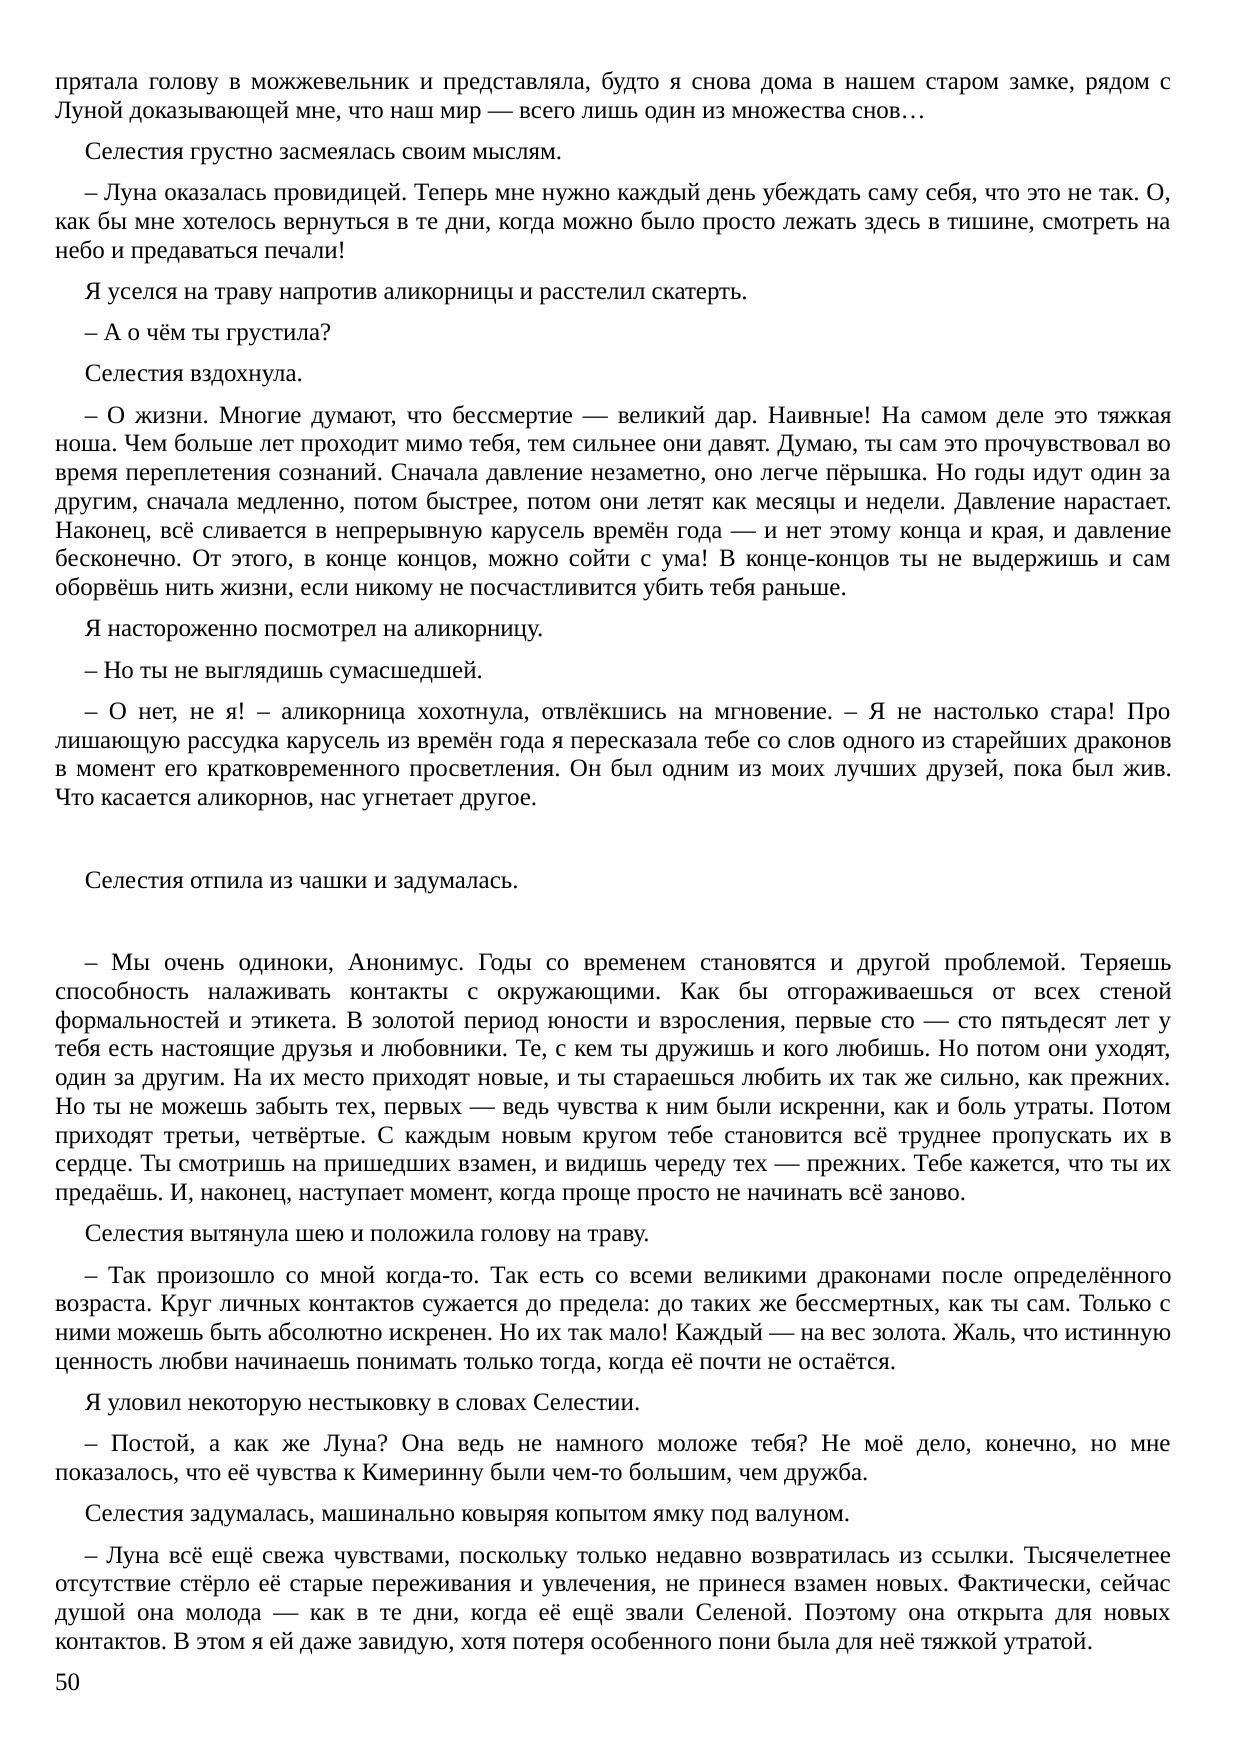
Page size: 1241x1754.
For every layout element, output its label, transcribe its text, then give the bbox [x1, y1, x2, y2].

text Селестия грустно засмеялась своим мыслям. [55, 136, 1173, 165]
text – Постой, а как же Луна? Она ведь не намного моложе тебя? Не моё дело, конечно, но мне показалось, что её чувства к Кимеринну были чем-то большим, чем дружба. [55, 1428, 1173, 1486]
text Селестия отпила из чашки и задумалась. [55, 865, 1173, 893]
text прятала голову в можжевельник и представляла, будто я снова дома в нашем старом замке, рядом с Луной доказывающей мне, что наш мир — всего лишь один из множества снов… [55, 66, 1173, 123]
text – Но ты не выглядишь сумасшедшей. [55, 655, 1173, 683]
text – Мы очень одиноки, Анонимус. Годы со временем становятся и другой проблемой. Теряешь способность налаживать контакты с окружающими. Как бы отгораживаешься от всех стеной формальностей и этикета. В золотой период юности и взросления, первые сто — сто пятьдесят лет у тебя есть настоящие друзья и любовники. Те, с кем ты дружишь и кого любишь. Но потом они уходят, один за другим. На их место приходят новые, и ты стараешься любить их так же сильно, как прежних. Но ты не можешь забыть тех, первых — ведь чувства к ним были искренни, как и боль утраты. Потом приходят третьи, четвёртые. С каждым новым кругом тебе становится всё труднее пропускать их в сердце. Ты смотришь на пришедших взамен, и видишь череду тех — прежних. Тебе кажется, что ты их предаёшь. И, наконец, наступает момент, когда проще просто не начинать всё заново. [55, 947, 1173, 1206]
text – О нет, не я! – аликорница хохотнула, отвлёкшись на мгновение. – Я не настолько стара! Про лишающую рассудка карусель из времён года я пересказала тебе со слов одного из старейших драконов в момент его кратковременного просветления. Он был одним из моих лучших друзей, пока был жив. Что касается аликорнов, нас угнетает другое. [55, 696, 1173, 811]
text Селестия вытянула шею и положила голову на траву. [55, 1218, 1173, 1247]
text – А о чём ты грустила? [55, 317, 1173, 346]
text – О жизни. Многие думают, что бессмертие — великий дар. Наивные! На самом деле это тяжкая ноша. Чем больше лет проходит мимо тебя, тем сильнее они давят. Думаю, ты сам это прочувствовал во время переплетения сознаний. Сначала давление незаметно, оно легче пёрышка. Но годы идут один за другим, сначала медленно, потом быстрее, потом они летят как месяцы и недели. Давление нарастает. Наконец, всё сливается в непрерывную карусель времён года — и нет этому конца и края, и давление бесконечно. От этого, в конце концов, можно сойти с ума! В конце-концов ты не выдержишь и сам оборвёшь нить жизни, если никому не посчастливится убить тебя раньше. [55, 400, 1173, 601]
text Селестия вздохнула. [55, 358, 1173, 387]
text Я уселся на траву напротив аликорницы и расстелил скатерть. [55, 276, 1173, 305]
text – Луна оказалась провидицей. Теперь мне нужно каждый день убеждать саму себя, что это не так. О, как бы мне хотелось вернуться в те дни, когда можно было просто лежать здесь в тишине, смотреть на небо и предаваться печали! [55, 177, 1173, 263]
text Селестия задумалась, машинально ковыряя копытом ямку под валуном. [55, 1498, 1173, 1527]
text Я настороженно посмотрел на аликорницу. [55, 613, 1173, 642]
text Я уловил некоторую нестыковку в словах Селестии. [55, 1387, 1173, 1416]
text – Луна всё ещё свежа чувствами, поскольку только недавно возвратилась из ссылки. Тысячелетнее отсутствие стёрло её старые переживания и увлечения, не принеся взамен новых. Фактически, сейчас душой она молода — как в те дни, когда её ещё звали Селеной. Поэтому она открыта для новых контактов. В этом я ей даже завидую, хотя потеря особенного пони была для неё тяжкой утратой. [55, 1540, 1173, 1655]
text – Так произошло со мной когда-то. Так есть со всеми великими драконами после определённого возраста. Круг личных контактов сужается до предела: до таких же бессмертных, как ты сам. Только с ними можешь быть абсолютно искренен. Но их так мало! Каждый — на вес золота. Жаль, что истинную ценность любви начинаешь понимать только тогда, когда её почти не остаётся. [55, 1260, 1173, 1375]
